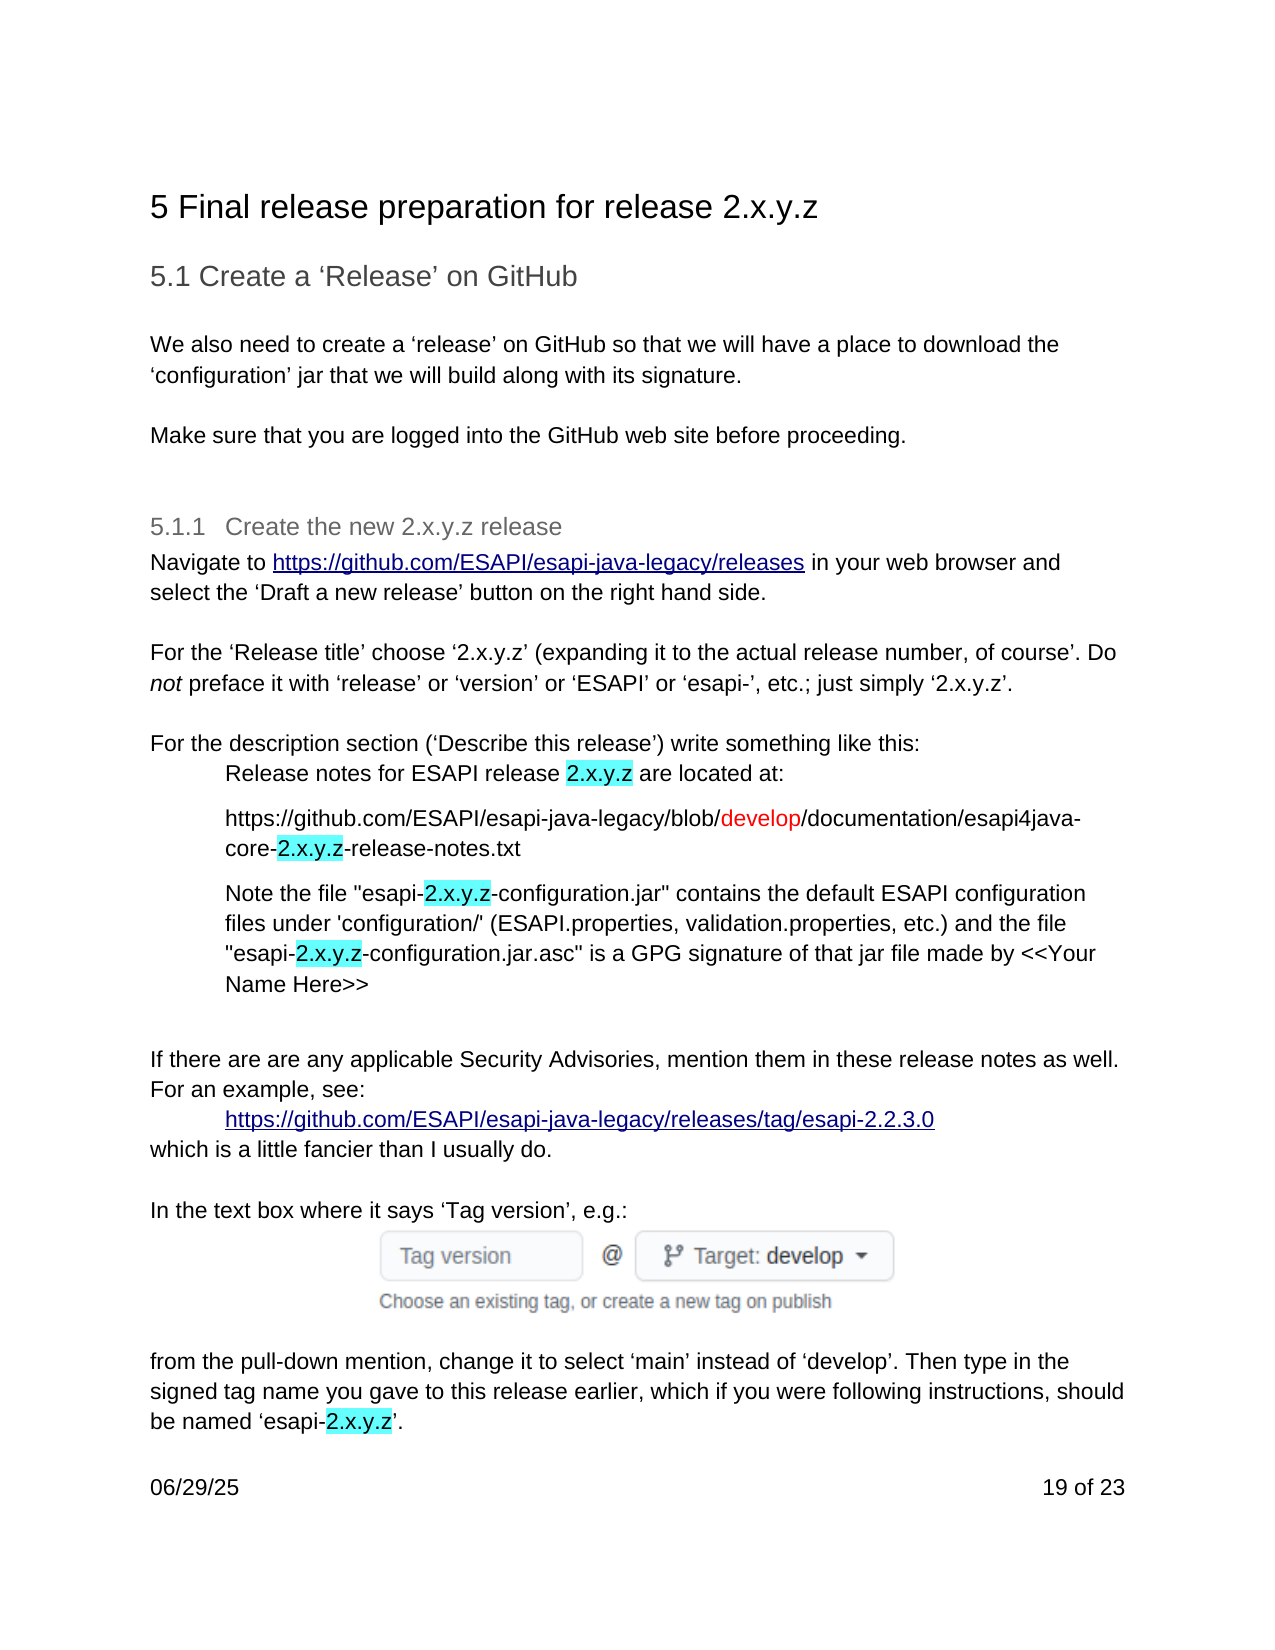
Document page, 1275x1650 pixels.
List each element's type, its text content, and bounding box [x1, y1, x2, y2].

subtitle Final release preparation for release 2.x.y.z [150, 187, 1125, 226]
text Release notes for ESAPI release 2.x.y.z are located at: [225, 760, 1125, 786]
text If there are are any applicable Security Advisories, mention them in these release notes as well. For an example, see: [150, 1046, 1125, 1102]
text Navigate to https://github.com/ESAPI/esapi-java-legacy/releases in your web browser and select the ‘Draft a new release’ button on the right hand side. [150, 549, 1125, 605]
text https://github.com/ESAPI/esapi-java-legacy/blob/develop/documentation/esapi4java-core-2.x.y.z-release-notes.txt [225, 805, 1125, 861]
subtitle Create a ‘Release’ on GitHub [150, 259, 1125, 293]
text In the text box where it says ‘Tag version’, e.g.: [150, 1197, 1125, 1223]
subtitle Create the new 2.x.y.z release [150, 512, 1125, 540]
text For the description section (‘Describe this release’) write something like this: [150, 730, 1125, 756]
text Note the file "esapi-2.x.y.z-configuration.jar" contains the default ESAPI configuration files under 'configuration/' (ESAPI.properties, validation.properties, etc.) and the file "esapi-2.x.y.z-configuration.jar.asc" is a GPG signature of that jar file made by <<Your Name Here>> [225, 880, 1125, 997]
text https://github.com/ESAPI/esapi-java-legacy/releases/tag/esapi-2.2.3.0 [225, 1106, 1125, 1132]
text For the ‘Release title’ choose ‘2.x.y.z’ (expanding it to the actual release number, of course’. Do not preface it with ‘release’ or ‘version’ or ‘ESAPI’ or ‘esapi-’, etc.; just simply ‘2.x.y.z’. [150, 639, 1125, 696]
text Make sure that you are logged into the GitHub web site before proceeding. [150, 422, 1125, 448]
text from the pull-down mention, change it to select ‘main’ instead of ‘develop’. Then type in the signed tag name you gave to this release earlier, which if you were following instructions, should be named ‘esapi-2.x.y.z’. [150, 1348, 1125, 1434]
picture [374, 1226, 901, 1321]
text We also need to create a ‘release’ on GitHub so that we will have a place to download the ‘configuration’ jar that we will build along with its signature. [150, 331, 1125, 388]
text which is a little fancier than I usually do. [150, 1136, 1125, 1162]
